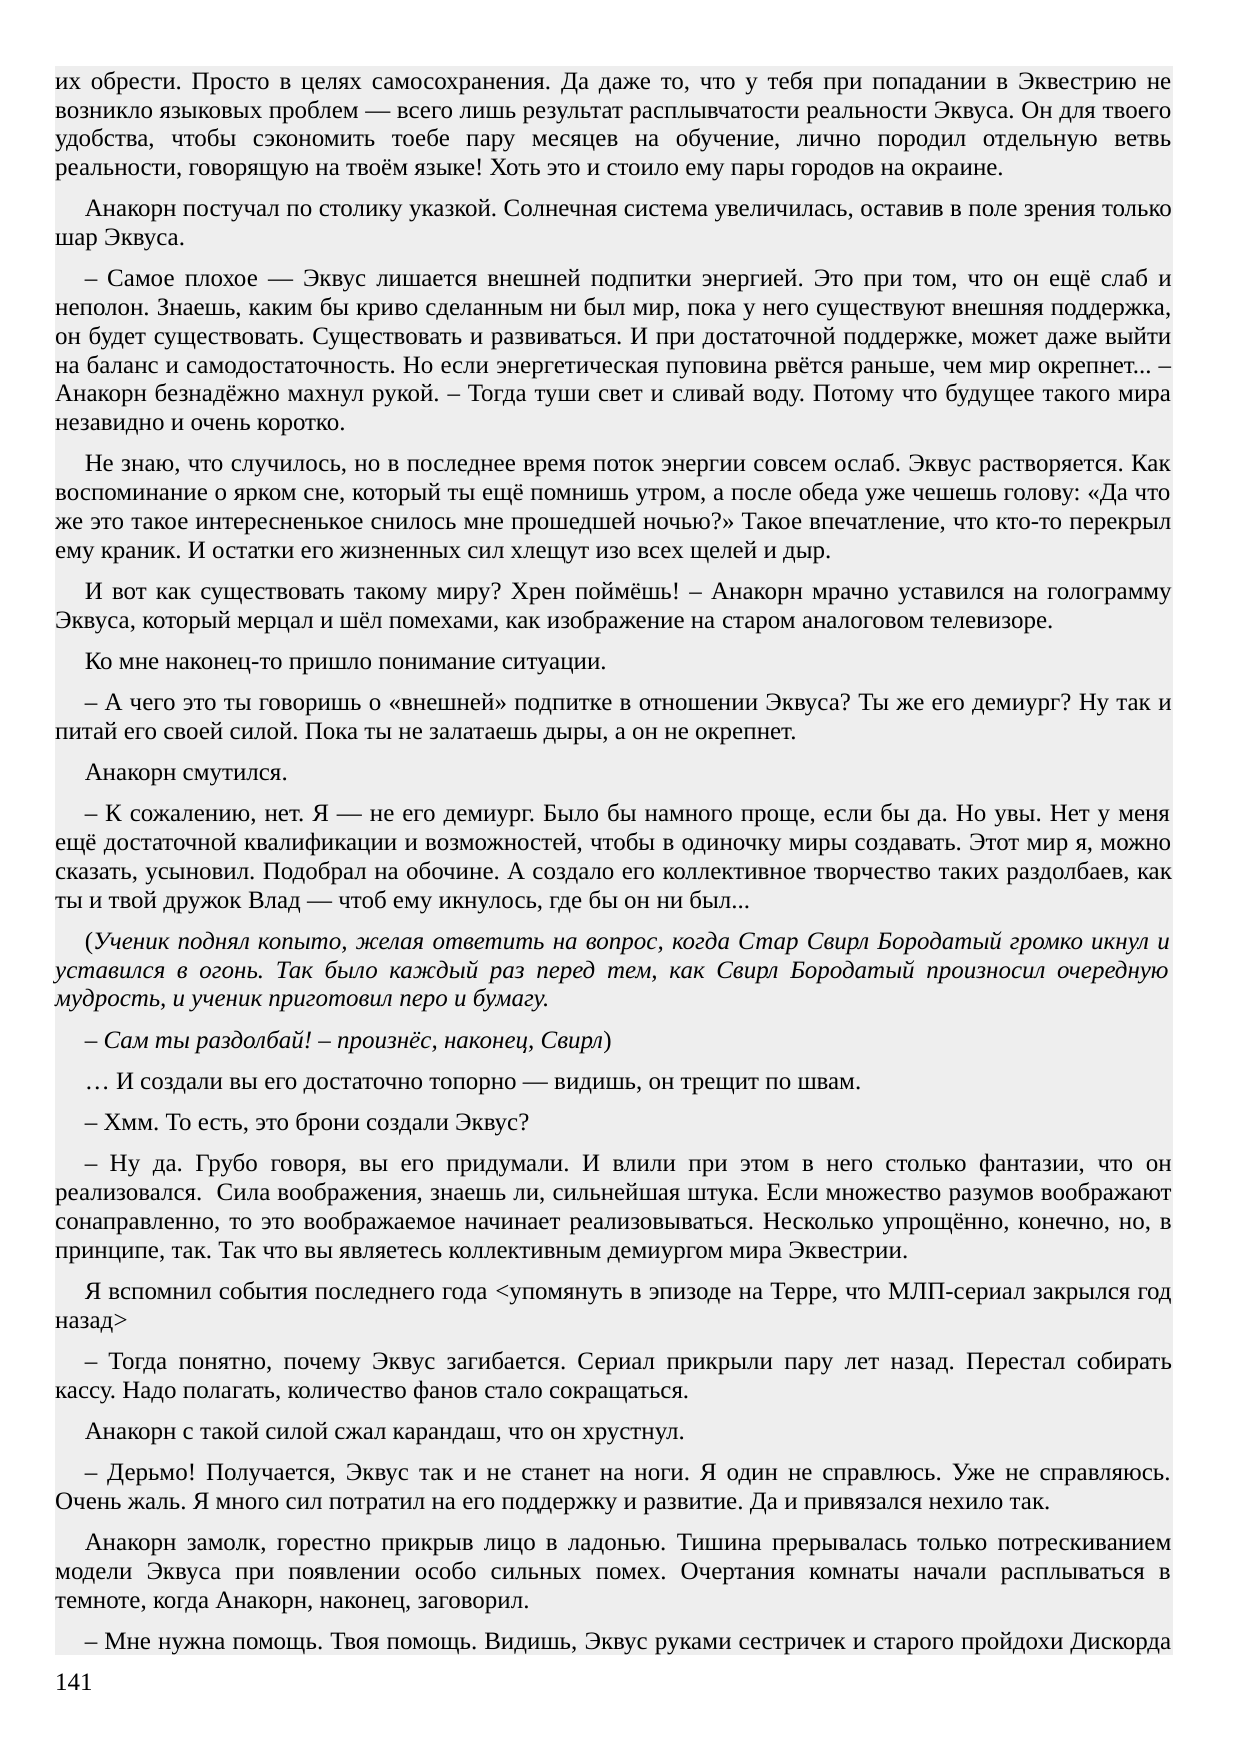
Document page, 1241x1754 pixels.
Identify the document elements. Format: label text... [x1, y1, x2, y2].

text … И создали вы его достаточно топорно — видишь, он трещит по швам. [55, 1066, 1173, 1095]
text – А чего это ты говоришь о «внешней» подпитке в отношении Эквуса? Ты же его демиург? Ну так и питай его своей силой. Пока ты не залатаешь дыры, а он не окрепнет. [55, 687, 1173, 745]
text Я вспомнил события последнего года <упомянуть в эпизоде на Терре, что МЛП-сериал закрылся год назад> [55, 1276, 1173, 1333]
text – Тогда понятно, почему Эквус загибается. Сериал прикрыли пару лет назад. Перестал собирать кассу. Надо полагать, количество фанов стало сокращаться. [55, 1346, 1173, 1403]
text их обрести. Просто в целях самосохранения. Да даже то, что у тебя при попадании в Эквестрию не возникло языковых проблем — всего лишь результат расплывчатости реальности Эквуса. Он для твоего удобства, чтобы сэкономить тоебе пару месяцев на обучение, лично породил отдельную ветвь реальности, говорящую на твоём языке! Хоть это и стоило ему пары городов на окраине. [55, 66, 1173, 181]
text – Самое плохое — Эквус лишается внешней подпитки энергией. Это при том, что он ещё слаб и неполон. Знаешь, каким бы криво сделанным ни был мир, пока у него существуют внешняя поддержка, он будет существовать. Существовать и развиваться. И при достаточной поддержке, может даже выйти на баланс и самодостаточность. Но если энергетическая пуповина рвётся раньше, чем мир окрепнет... – Анакорн безнадёжно махнул рукой. – Тогда туши свет и сливай воду. Потому что будущее такого мира незавидно и очень коротко. [55, 263, 1173, 436]
text Анакорн постучал по столику указкой. Солнечная система увеличилась, оставив в поле зрения только шар Эквуса. [55, 193, 1173, 251]
text И вот как существовать такому миру? Хрен поймёшь! – Анакорн мрачно уставился на голограмму Эквуса, который мерцал и шёл помехами, как изображение на старом аналоговом телевизоре. [55, 576, 1173, 633]
text – Дерьмо! Получается, Эквус так и не станет на ноги. Я один не справлюсь. Уже не справляюсь. Очень жаль. Я много сил потратил на его поддержку и развитие. Да и привязался нехило так. [55, 1457, 1173, 1515]
text Анакорн смутился. [55, 757, 1173, 786]
text Ко мне наконец-то пришло понимание ситуации. [55, 646, 1173, 675]
text Анакорн с такой силой сжал карандаш, что он хрустнул. [55, 1416, 1173, 1445]
text – К сожалению, нет. Я — не его демиург. Было бы намного проще, если бы да. Но увы. Нет у меня ещё достаточной квалификации и возможностей, чтобы в одиночку миры создавать. Этот мир я, можно сказать, усыновил. Подобрал на обочине. А создало его коллективное творчество таких раздолбаев, как ты и твой дружок Влад — чтоб ему икнулось, где бы он ни был... [55, 798, 1173, 913]
text (Ученик поднял копыто, желая ответить на вопрос, когда Стар Свирл Бородатый громко икнул и уставился в огонь. Так было каждый раз перед тем, как Свирл Бородатый произносил очередную мудрость, и ученик приготовил перо и бумагу. [55, 926, 1173, 1012]
text – Сам ты раздолбай! – произнёс, наконец, Свирл) [55, 1025, 1173, 1053]
text Не знаю, что случилось, но в последнее время поток энергии совсем ослаб. Эквус растворяется. Как воспоминание о ярком сне, который ты ещё помнишь утром, а после обеда уже чешешь голову: «Да что же это такое интересненькое снилось мне прошедшей ночью?» Такое впечатление, что кто-то перекрыл ему краник. И остатки его жизненных сил хлещут изо всех щелей и дыр. [55, 448, 1173, 563]
text – Ну да. Грубо говоря, вы его придумали. И влили при этом в него столько фантазии, что он реализовался. Сила воображения, знаешь ли, сильнейшая штука. Если множество разумов воображают сонаправленно, то это воображаемое начинает реализовываться. Несколько упрощённо, конечно, но, в принципе, так. Так что вы являетесь коллективным демиургом мира Эквестрии. [55, 1148, 1173, 1263]
text Анакорн замолк, горестно прикрыв лицо в ладонью. Тишина прерывалась только потрескиванием модели Эквуса при появлении особо сильных помех. Очертания комнаты начали расплываться в темноте, когда Анакорн, наконец, заговорил. [55, 1527, 1173, 1613]
text – Мне нужна помощь. Твоя помощь. Видишь, Эквус руками сестричек и старого пройдохи Дискорда [55, 1626, 1173, 1655]
text – Хмм. То есть, это брони создали Эквус? [55, 1107, 1173, 1136]
